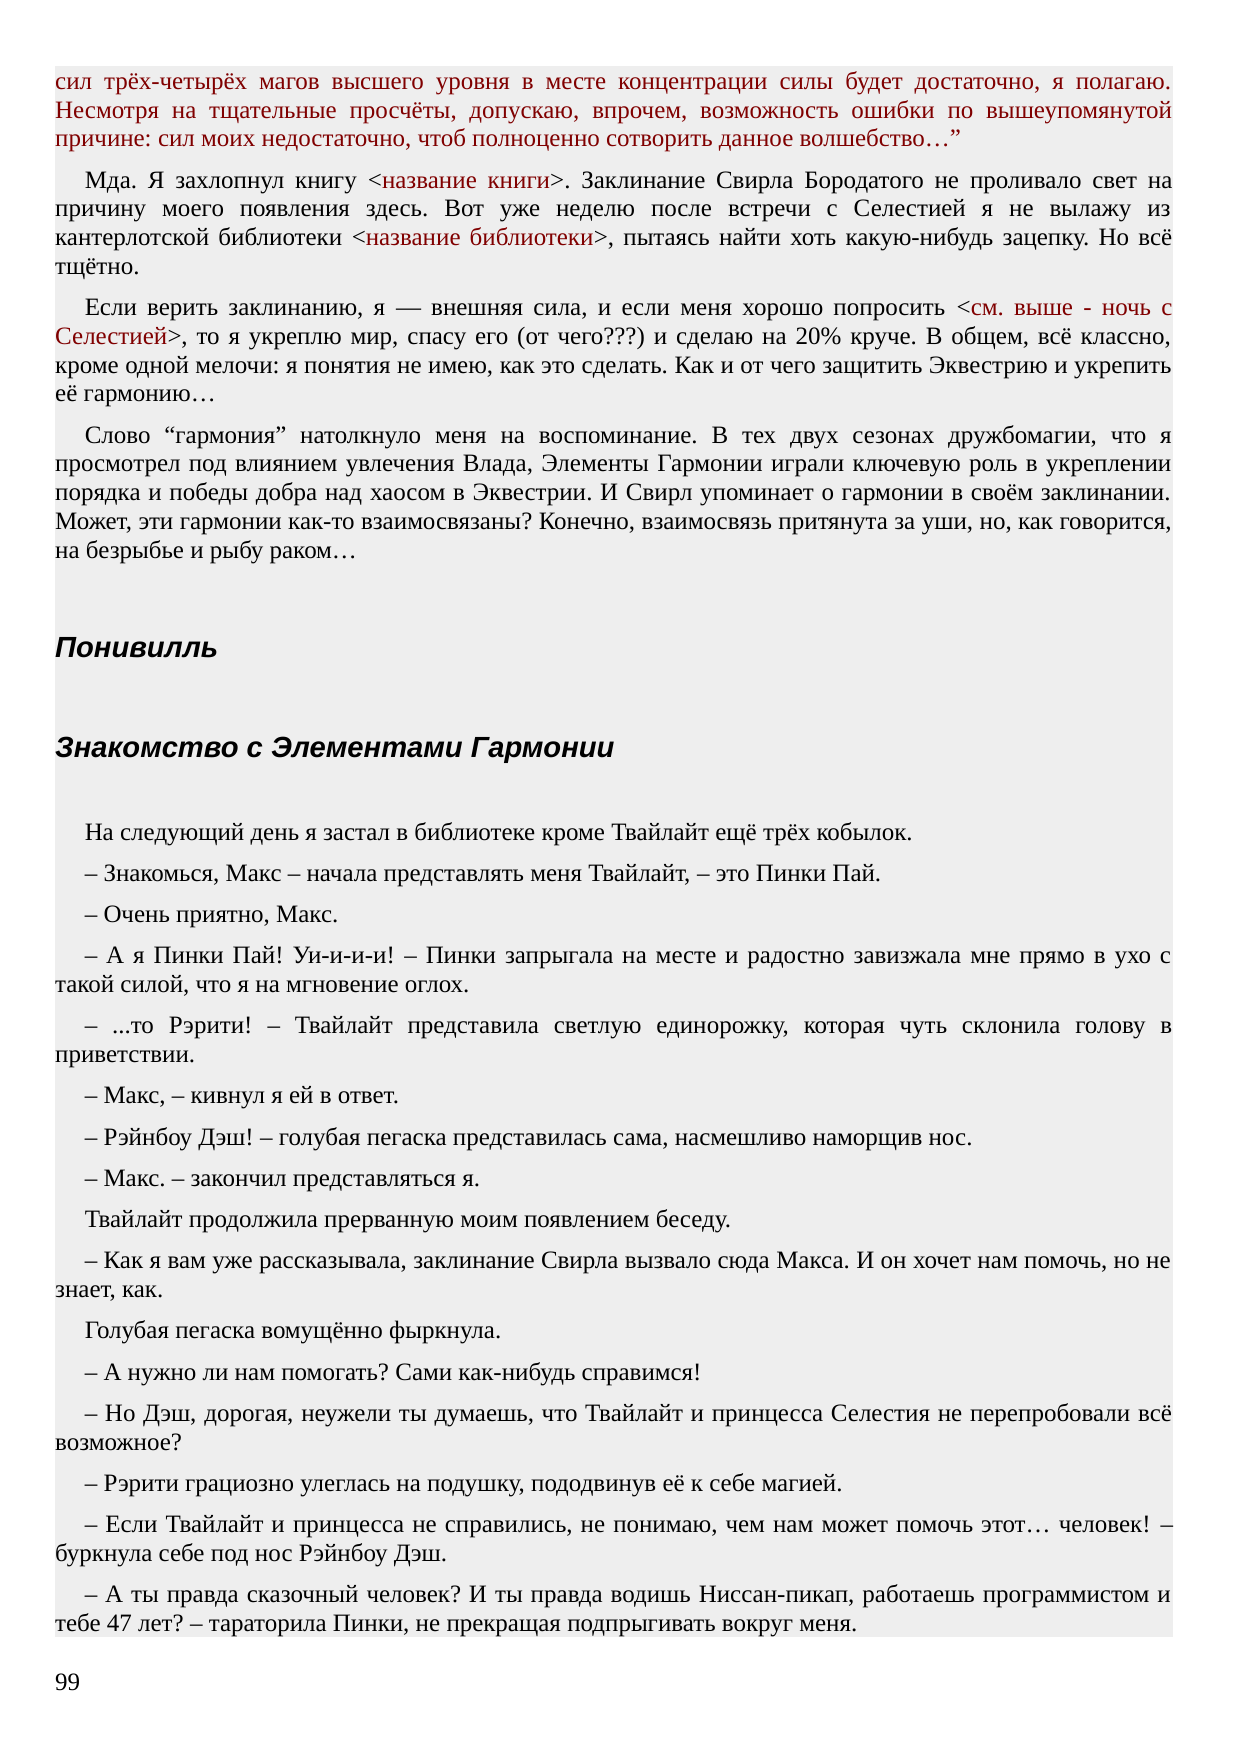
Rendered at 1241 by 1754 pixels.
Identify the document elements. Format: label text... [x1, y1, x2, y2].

text – А ты правда сказочный человек? И ты правда водишь Ниссан-пикап, работаешь программистом и тебе 47 лет? – тараторила Пинки, не прекращая подпрыгивать вокруг меня. [55, 1579, 1173, 1637]
text – Знакомься, Макс – начала представлять меня Твайлайт, – это Пинки Пай. [55, 858, 1173, 887]
text – Но Дэш, дорогая, неужели ты думаешь, что Твайлайт и принцесса Селестия не перепробовали всё возможное? [55, 1398, 1173, 1456]
text сил трёх-четырёх магов высшего уровня в месте концентрации силы будет достаточно, я полагаю. Несмотря на тщательные просчёты, допускаю, впрочем, возможность ошибки по вышеупомянутой причине: сил моих недостаточно, чтоб полноценно сотворить данное волшебство…” [55, 66, 1173, 152]
text Голубая пегаска вомущённо фыркнула. [55, 1316, 1173, 1344]
text Если верить заклинанию, я — внешняя сила, и если меня хорошо попросить <см. выше - ночь с Селестией>, то я укреплю мир, спасу его (от чего???) и сделаю на 20% круче. В общем, всё классно, кроме одной мелочи: я понятия не имею, как это сделать. Как и от чего защитить Эквестрию и укрепить её гармонию… [55, 292, 1173, 407]
text Мда. Я захлопнул книгу <название книги>. Заклинание Свирла Бородатого не проливало свет на причину моего появления здесь. Вот уже неделю после встречи с Селестией я не вылажу из кантерлотской библиотеки <название библиотеки>, пытаясь найти хоть какую-нибудь зацепку. Но всё тщётно. [55, 165, 1173, 280]
text – А нужно ли нам помогать? Сами как-нибудь справимся! [55, 1357, 1173, 1386]
subtitle Понивилль [55, 630, 1173, 663]
subtitle Знакомство с Элементами Гармонии [55, 729, 1173, 763]
text На следующий день я застал в библиотеке кроме Твайлайт ещё трёх кобылок. [55, 817, 1173, 846]
text – Макс, – кивнул я ей в ответ. [55, 1081, 1173, 1109]
text – Очень приятно, Макс. [55, 899, 1173, 928]
text – Если Твайлайт и принцесса не справились, не понимаю, чем нам может помочь этот… человек! – буркнула себе под нос Рэйнбоу Дэш. [55, 1509, 1173, 1567]
text – А я Пинки Пай! Уи-и-и-и! – Пинки запрыгала на месте и радостно завизжала мне прямо в ухо с такой силой, что я на мгновение оглох. [55, 941, 1173, 998]
text – Макс. – закончил представляться я. [55, 1163, 1173, 1192]
text – Как я вам уже рассказывала, заклинание Свирла вызвало сюда Макса. И он хочет нам помочь, но не знает, как. [55, 1246, 1173, 1303]
text Слово “гармония” натолкнуло меня на воспоминание. В тех двух сезонах дружбомагии, что я просмотрел под влиянием увлечения Влада, Элементы Гармонии играли ключевую роль в укреплении порядка и победы добра над хаосом в Эквестрии. И Свирл упоминает о гармонии в своём заклинании. Может, эти гармонии как-то взаимосвязаны? Конечно, взаимосвязь притянута за уши, но, как говорится, на безрыбье и рыбу раком… [55, 420, 1173, 563]
text – ...то Рэрити! – Твайлайт представила светлую единорожку, которая чуть склонила голову в приветствии. [55, 1011, 1173, 1068]
text Твайлайт продолжила прерванную моим появлением беседу. [55, 1204, 1173, 1233]
text – Рэйнбоу Дэш! – голубая пегаска представилась сама, насмешливо наморщив нос. [55, 1122, 1173, 1151]
text – Рэрити грациозно улеглась на подушку, пододвинув её к себе магией. [55, 1468, 1173, 1497]
